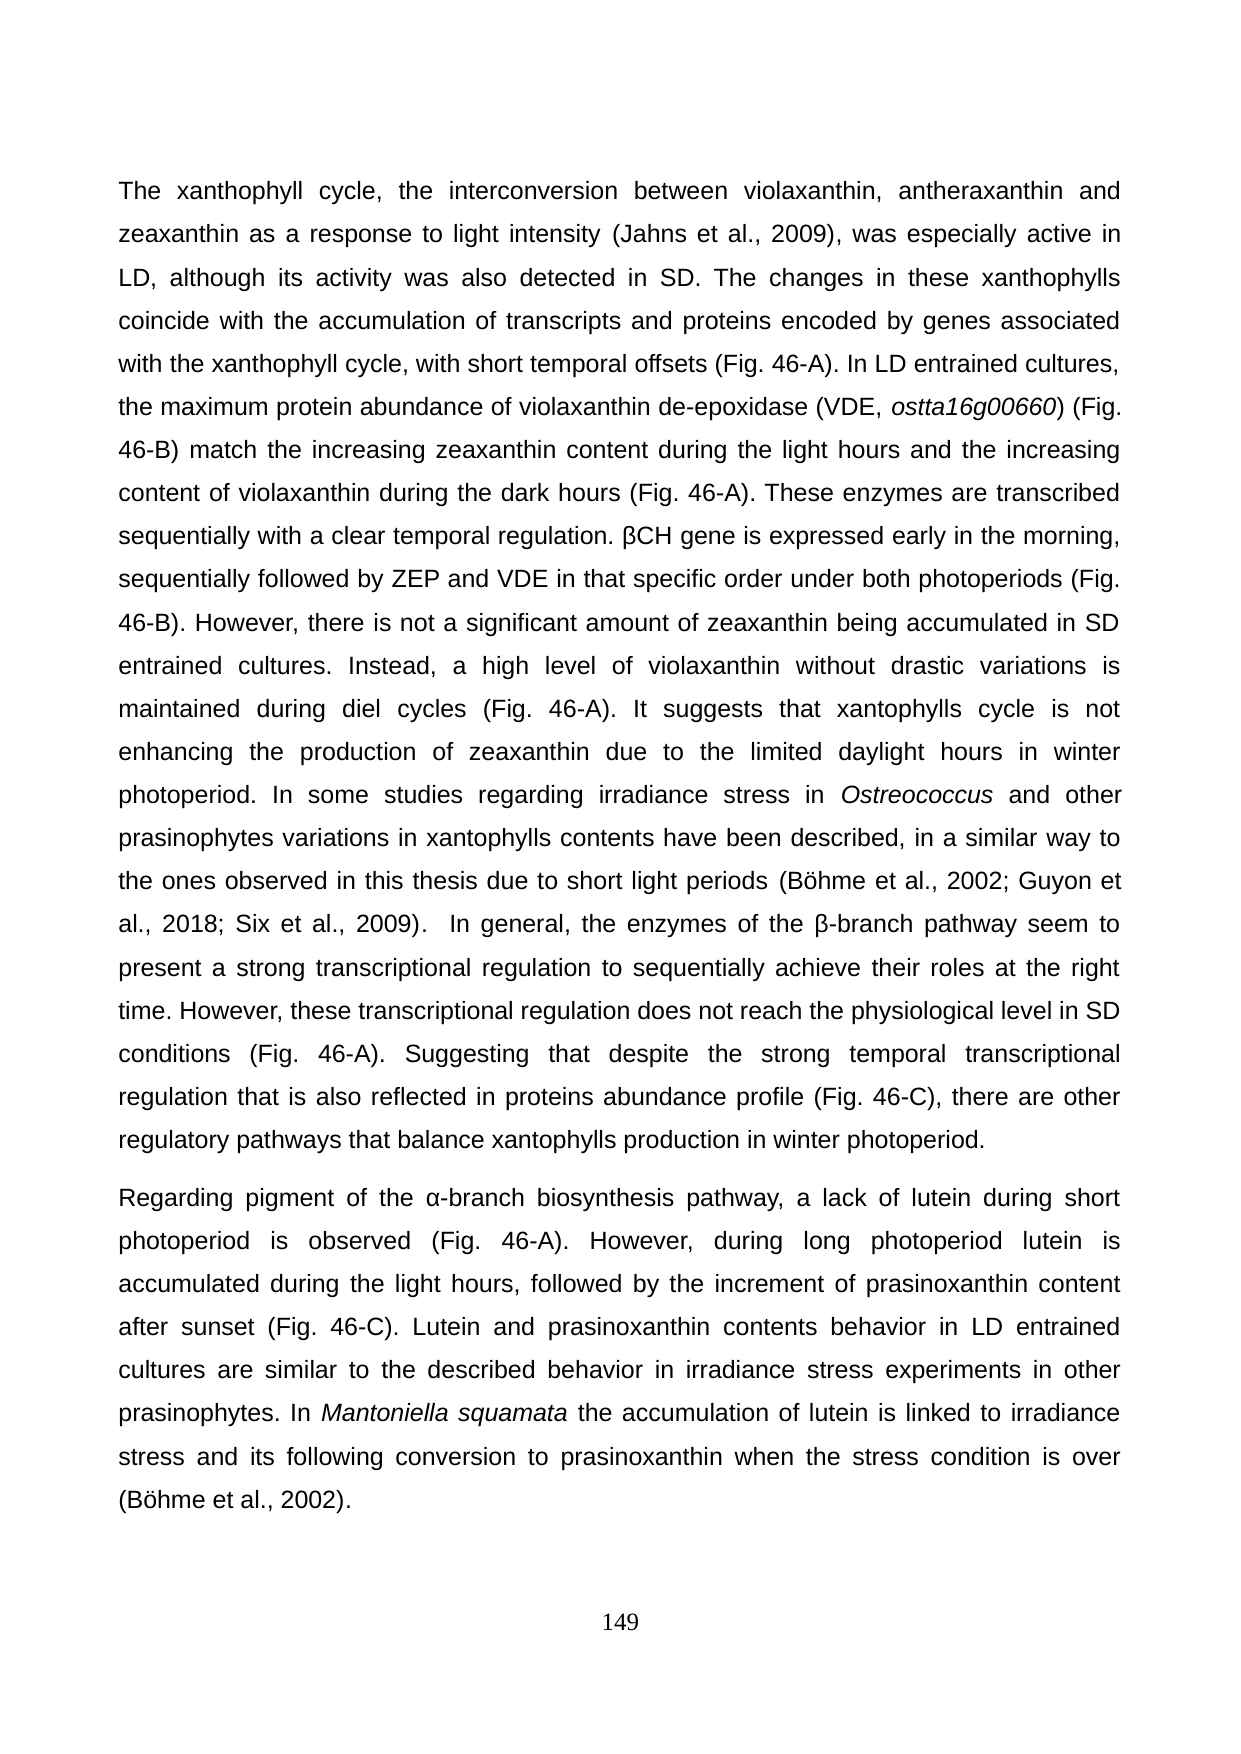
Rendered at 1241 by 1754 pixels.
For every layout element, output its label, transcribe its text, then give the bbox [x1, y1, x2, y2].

text The xanthophyll cycle, the interconversion between violaxanthin, antheraxanthin and zeaxanthin as a response to light intensity (Jahns et al., 2009)⁠, was especially active in LD, although its activity was also detected in SD. The changes in these xanthophylls coincide with the accumulation of transcripts and proteins encoded by genes associated with the xanthophyll cycle, with short temporal offsets (Fig. 46-A). In LD entrained cultures, the maximum protein abundance of violaxanthin de-epoxidase (VDE, ostta16g00660) (Fig. 46-B) match the increasing zeaxanthin content during the light hours and the increasing content of violaxanthin during the dark hours (Fig. 46-A). These enzymes are transcribed sequentially with a clear temporal regulation. βCH gene is expressed early in the morning, sequentially followed by ZEP and VDE in that specific order under both photoperiods (Fig. 46-B). However, there is not a significant amount of zeaxanthin being accumulated in SD entrained cultures. Instead, a high level of violaxanthin without drastic variations is maintained during diel cycles (Fig. 46-A). It suggests that xantophylls cycle is not enhancing the production of zeaxanthin due to the limited daylight hours in winter photoperiod. In some studies regarding irradiance stress in Ostreococcus and other prasinophytes variations in xantophylls contents have been described, in a similar way to the ones observed in this thesis due to short light periods (Böhme et al., 2002; Guyon et al., 2018; Six et al., 2009)⁠. In general, the enzymes of the β-branch pathway seem to present a strong transcriptional regulation to sequentially achieve their roles at the right time. However, these transcriptional regulation does not reach the physiological level in SD conditions (Fig. 46-A). Suggesting that despite the strong temporal transcriptional regulation that is also reflected in proteins abundance profile (Fig. 46-C), there are other regulatory pathways that balance xantophylls production in winter photoperiod. [118, 176, 1122, 1154]
text Regarding pigment of the α-branch biosynthesis pathway, a lack of lutein during short photoperiod is observed (Fig. 46-A). However, during long photoperiod lutein is accumulated during the light hours, followed by the increment of prasinoxanthin content after sunset (Fig. 46-C). Lutein and prasinoxanthin contents behavior in LD entrained cultures are similar to the described behavior in irradiance stress experiments in other prasinophytes. In Mantoniella squamata the accumulation of lutein is linked to irradiance stress and its following conversion to prasinoxanthin when the stress condition is over (Böhme et al., 2002)⁠. [118, 1183, 1122, 1513]
